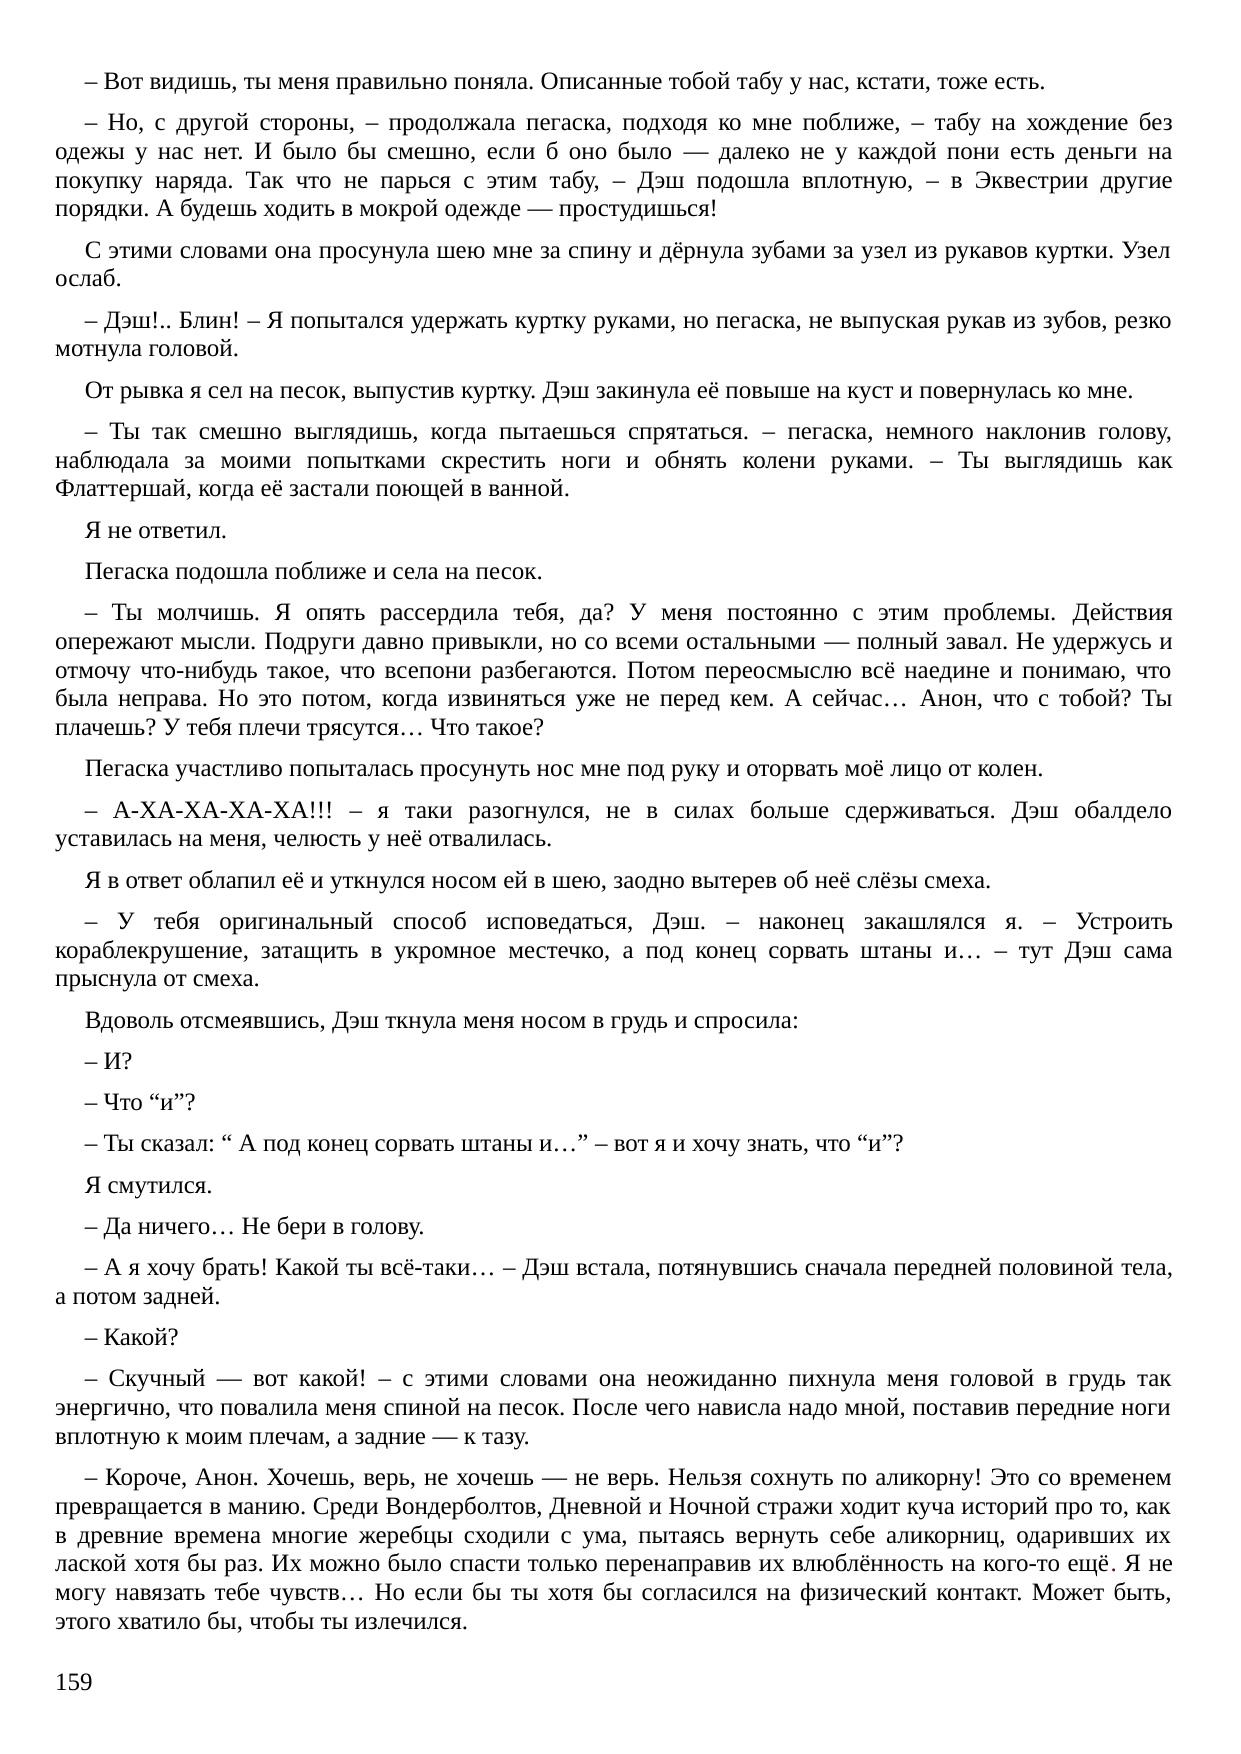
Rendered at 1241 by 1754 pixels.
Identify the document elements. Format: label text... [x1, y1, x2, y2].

text – Короче, Анон. Хочешь, верь, не хочешь — не верь. Нельзя сохнуть по аликорну! Это со временем превращается в манию. Среди Вондерболтов, Дневной и Ночной стражи ходит куча историй про то, как в древние времена многие жеребцы сходили с ума, пытаясь вернуть себе аликорниц, одаривших их лаской хотя бы раз. Их можно было спасти только перенаправив их влюблённость на кого-то ещё. Я не могу навязать тебе чувств… Но если бы ты хотя бы согласился на физический контакт. Может быть, этого хватило бы, чтобы ты излечился. [55, 1462, 1173, 1635]
text – Какой? [55, 1322, 1173, 1351]
text – У тебя оригинальный способ исповедаться, Дэш. – наконец закашлялся я. – Устроить кораблекрушение, затащить в укромное местечко, а под конец сорвать штаны и… – тут Дэш сама прыснула от смеха. [55, 906, 1173, 992]
text С этими словами она просунула шею мне за спину и дёрнула зубами за узел из рукавов куртки. Узел ослаб. [55, 235, 1173, 292]
text – Ты молчишь. Я опять рассердила тебя, да? У меня постоянно с этим проблемы. Действия опережают мысли. Подруги давно привыкли, но со всеми остальными — полный завал. Не удержусь и отмочу что-нибудь такое, что всепони разбегаются. Потом переосмыслю всё наедине и понимаю, что была неправа. Но это потом, когда извиняться уже не перед кем. А сейчас… Анон, что с тобой? Ты плачешь? У тебя плечи трясутся… Что такое? [55, 597, 1173, 741]
text Я в ответ облапил её и уткнулся носом ей в шею, заодно вытерев об неё слёзы смеха. [55, 865, 1173, 893]
text Пегаска участливо попыталась просунуть нос мне под руку и оторвать моё лицо от колен. [55, 753, 1173, 782]
text – Что “и”? [55, 1087, 1173, 1116]
text – Но, с другой стороны, – продолжала пегаска, подходя ко мне поближе, – табу на хождение без одежы у нас нет. И было бы смешно, если б оно было — далеко не у каждой пони есть деньги на покупку наряда. Так что не парься с этим табу, – Дэш подошла вплотную, – в Эквестрии другие порядки. А будешь ходить в мокрой одежде — простудишься! [55, 107, 1173, 222]
text – Скучный — вот какой! – с этими словами она неожиданно пихнула меня головой в грудь так энергично, что повалила меня спиной на песок. После чего нависла надо мной, поставив передние ноги вплотную к моим плечам, а задние — к тазу. [55, 1363, 1173, 1450]
text – И? [55, 1046, 1173, 1075]
text Я не ответил. [55, 515, 1173, 543]
text – Ты сказал: “ А под конец сорвать штаны и…” – вот я и хочу знать, что “и”? [55, 1128, 1173, 1157]
text – А я хочу брать! Какой ты всё-таки… – Дэш встала, потянувшись сначала передней половиной тела, а потом задней. [55, 1252, 1173, 1310]
text – Вот видишь, ты меня правильно поняла. Описанные тобой табу у нас, кстати, тоже есть. [55, 66, 1173, 95]
text Пегаска подошла поближе и села на песок. [55, 556, 1173, 585]
text – Ты так смешно выглядишь, когда пытаешься спрятаться. – пегаска, немного наклонив голову, наблюдала за моими попытками скрестить ноги и обнять колени руками. – Ты выглядишь как Флаттершай, когда её застали поющей в ванной. [55, 416, 1173, 502]
text Я смутился. [55, 1170, 1173, 1198]
text Вдоволь отсмеявшись, Дэш ткнула меня носом в грудь и спросила: [55, 1005, 1173, 1033]
text – А-ХА-ХА-ХА-ХА!!! – я таки разогнулся, не в силах больше сдерживаться. Дэш обалдело уставилась на меня, челюсть у неё отвалилась. [55, 795, 1173, 852]
text От рывка я сел на песок, выпустив куртку. Дэш закинула её повыше на куст и повернулась ко мне. [55, 375, 1173, 403]
text – Да ничего… Не бери в голову. [55, 1211, 1173, 1240]
text – Дэш!.. Блин! – Я попытался удержать куртку руками, но пегаска, не выпуская рукав из зубов, резко мотнула головой. [55, 305, 1173, 362]
